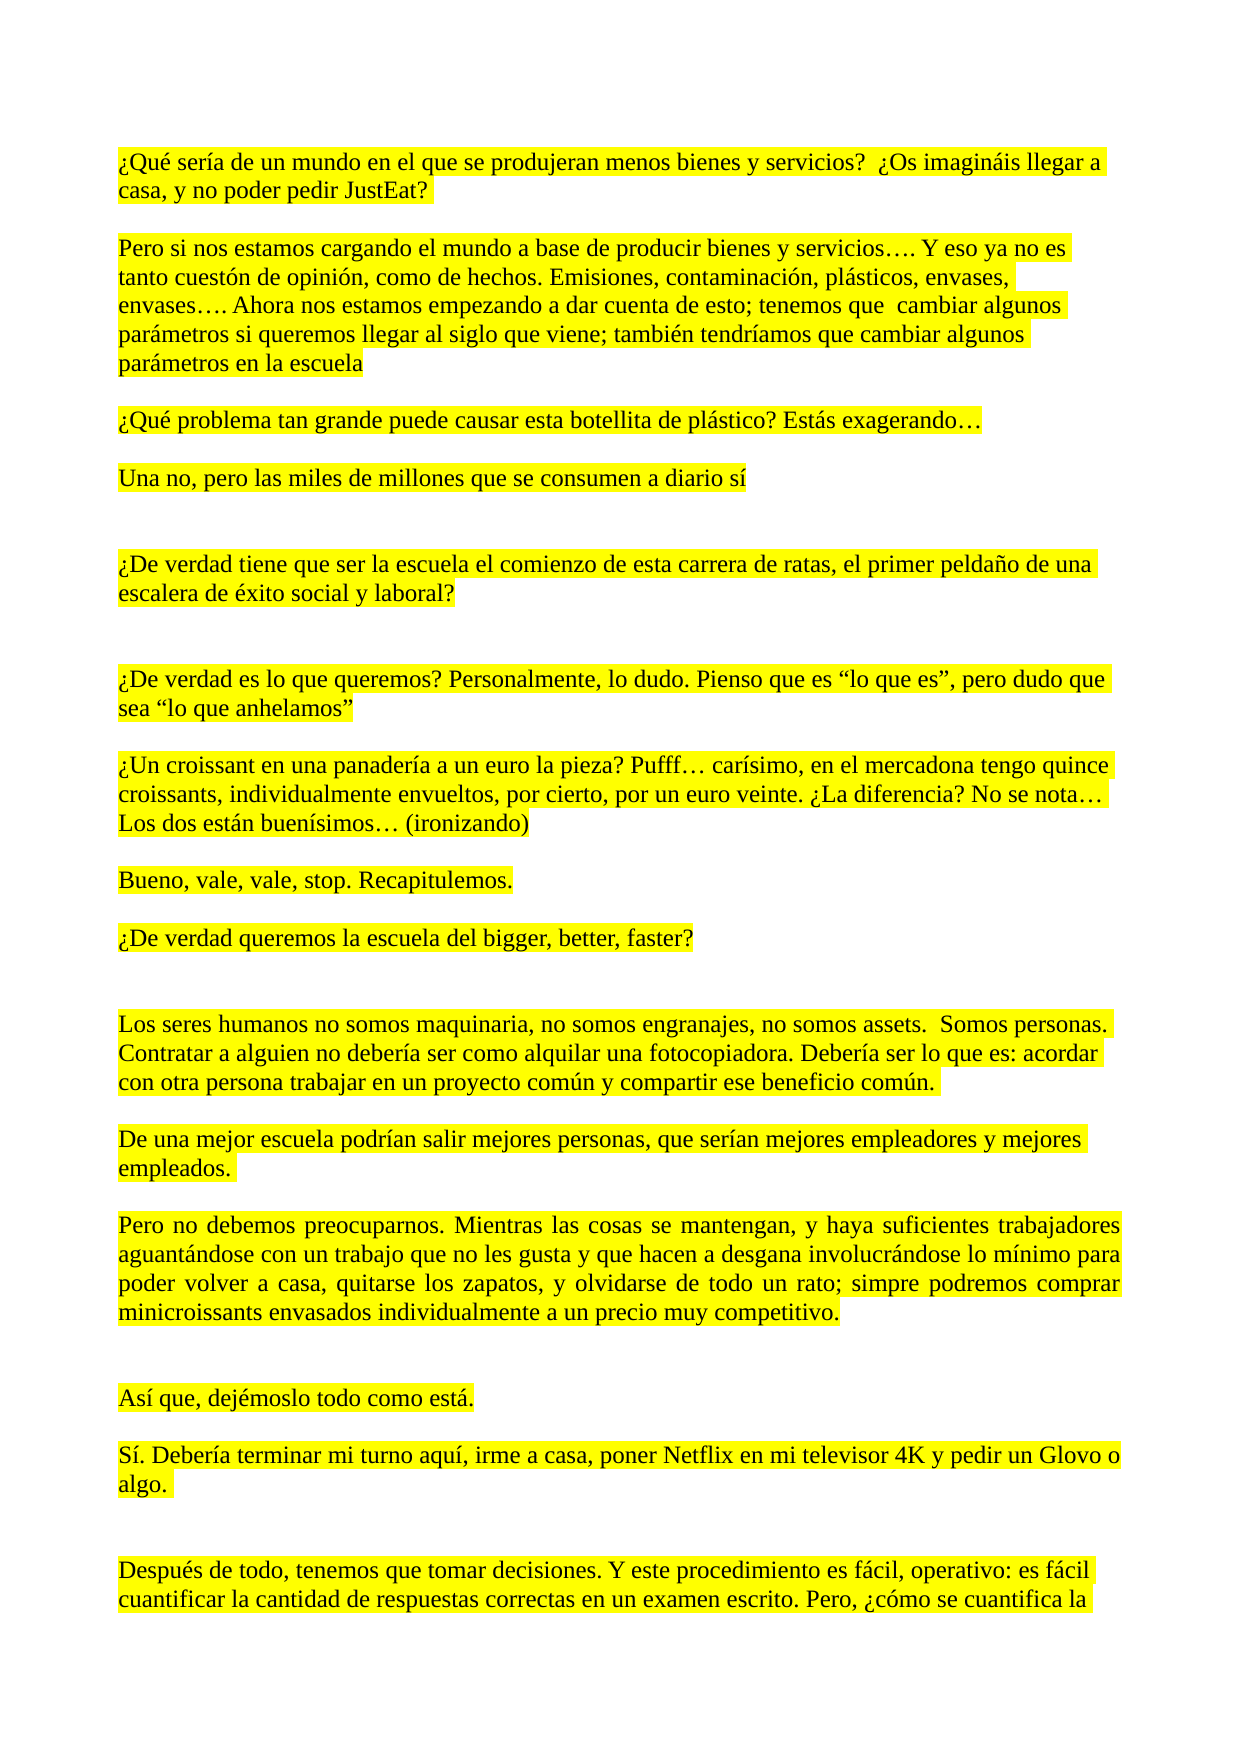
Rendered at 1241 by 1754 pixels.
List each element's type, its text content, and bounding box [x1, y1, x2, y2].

text ¿De verdad queremos la escuela del bigger, better, faster? [118, 923, 1122, 952]
text ¿Qué sería de un mundo en el que se produjeran menos bienes y servicios? ¿Os imagináis llegar a casa, y no poder pedir JustEat? [118, 147, 1122, 204]
text Sí. Debería terminar mi turno aquí, irme a casa, poner Netflix en mi televisor 4K y pedir un Glovo o algo. [118, 1441, 1122, 1498]
text Bueno, vale, vale, stop. Recapitulemos. [118, 866, 1122, 894]
text Una no, pero las miles de millones que se consumen a diario sí [118, 463, 1122, 492]
text ¿Qué problema tan grande puede causar esta botellita de plástico? Estás exagerando… [118, 406, 1122, 434]
text Pero no debemos preocuparnos. Mientras las cosas se mantengan, y haya suficientes trabajadores aguantándose con un trabajo que no les gusta y que hacen a desgana involucrándose lo mínimo para poder volver a casa, quitarse los zapatos, y olvidarse de todo un rato; simpre podremos comprar minicroissants envasados individualmente a un precio muy competitivo. [118, 1211, 1122, 1326]
text Así que, dejémoslo todo como está. [118, 1383, 1122, 1412]
text De una mejor escuela podrían salir mejores personas, que serían mejores empleadores y mejores empleados. [118, 1124, 1122, 1182]
text Después de todo, tenemos que tomar decisiones. Y este procedimiento es fácil, operativo: es fácil cuantificar la cantidad de respuestas correctas en un examen escrito. Pero, ¿cómo se cuantifica la [118, 1556, 1122, 1613]
text Los seres humanos no somos maquinaria, no somos engranajes, no somos assets. Somos personas. Contratar a alguien no debería ser como alquilar una fotocopiadora. Debería ser lo que es: acordar con otra persona trabajar en un proyecto común y compartir ese beneficio común. [118, 1009, 1122, 1096]
text ¿De verdad tiene que ser la escuela el comienzo de esta carrera de ratas, el primer peldaño de una escalera de éxito social y laboral? [118, 549, 1122, 607]
text ¿Un croissant en una panadería a un euro la pieza? Pufff… carísimo, en el mercadona tengo quince croissants, individualmente envueltos, por cierto, por un euro veinte. ¿La diferencia? No se nota… Los dos están buenísimos… (ironizando) [118, 751, 1122, 837]
text Pero si nos estamos cargando el mundo a base de producir bienes y servicios…. Y eso ya no es tanto cuestón de opinión, como de hechos. Emisiones, contaminación, plásticos, envases, envases…. Ahora nos estamos empezando a dar cuenta de esto; tenemos que cambiar algunos parámetros si queremos llegar al siglo que viene; también tendríamos que cambiar algunos parámetros en la escuela [118, 233, 1122, 377]
text ¿De verdad es lo que queremos? Personalmente, lo dudo. Pienso que es “lo que es”, pero dudo que sea “lo que anhelamos” [118, 664, 1122, 722]
